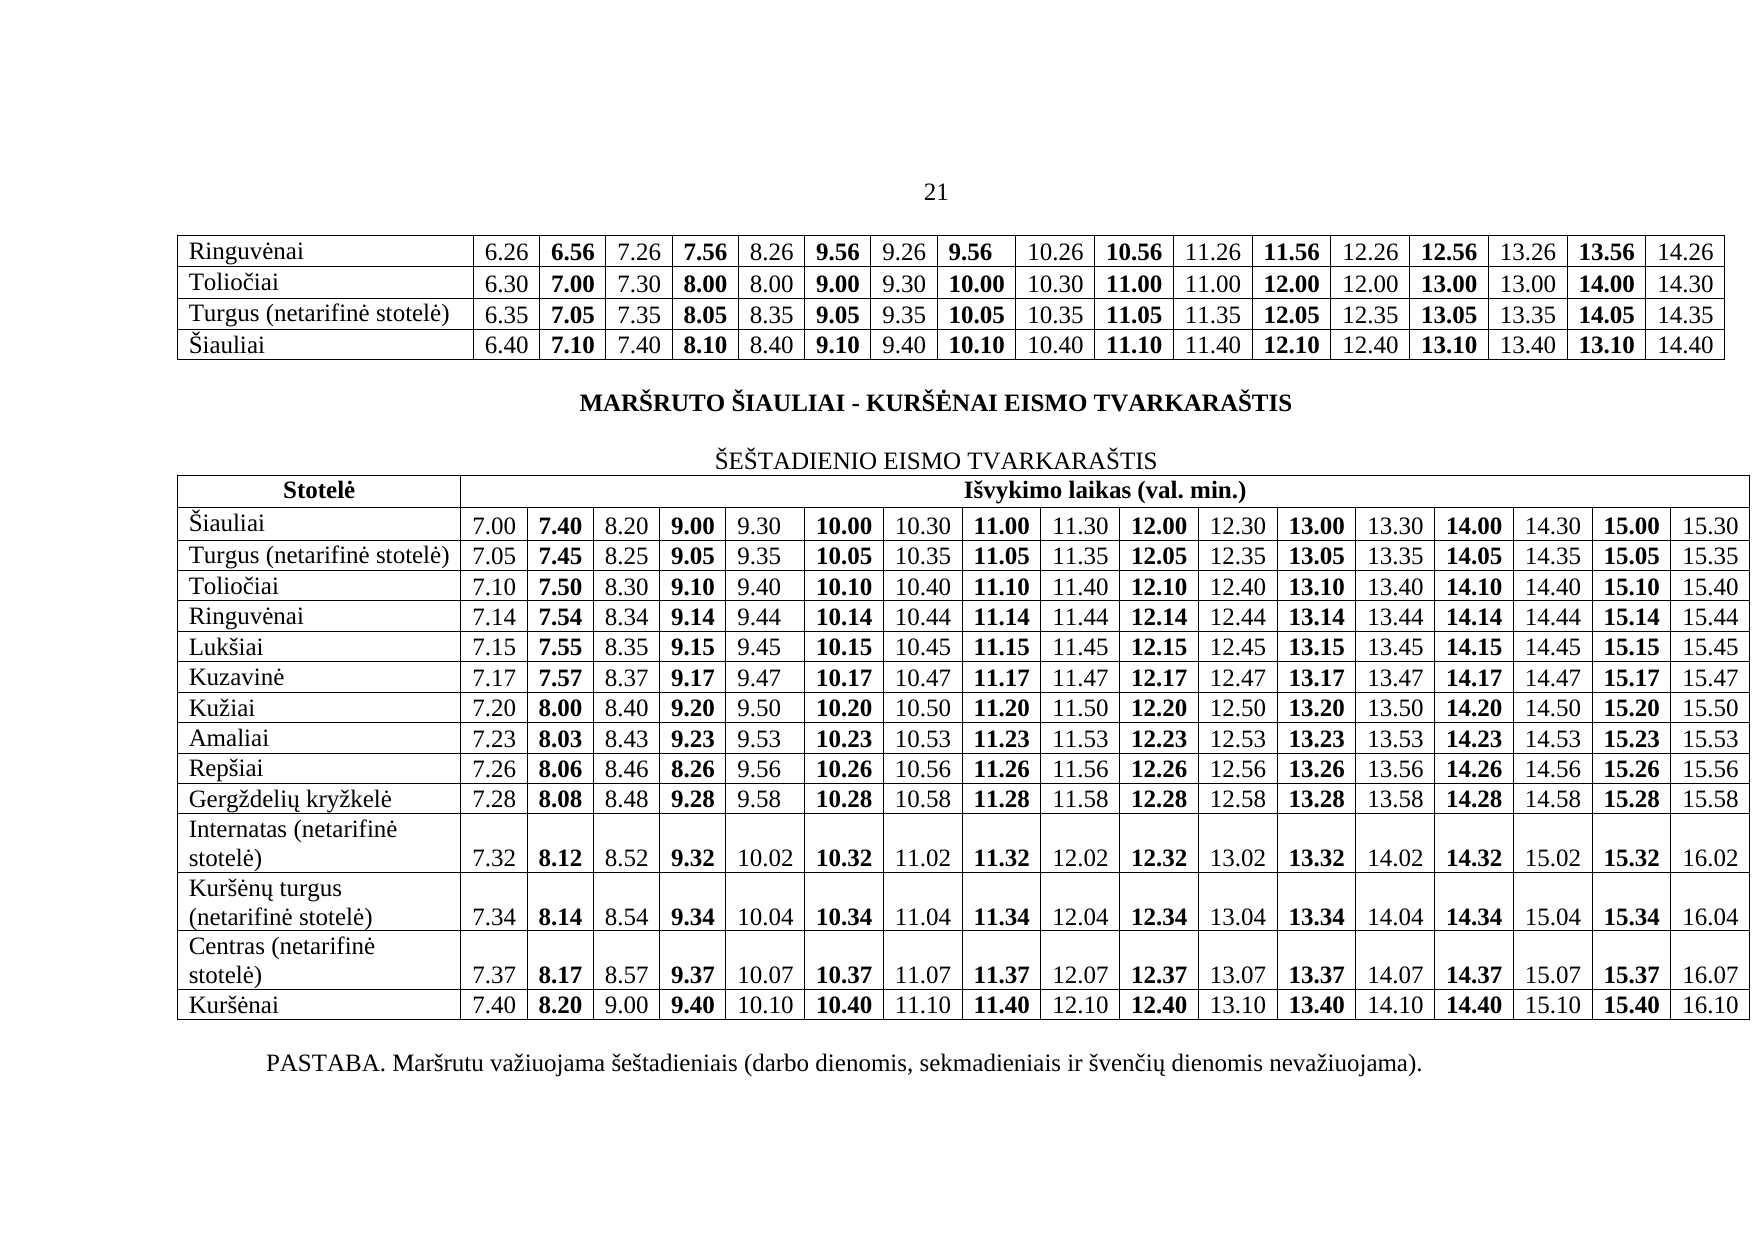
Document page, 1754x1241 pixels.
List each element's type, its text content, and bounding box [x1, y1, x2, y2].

table_cell 8.35 [594, 632, 659, 661]
table_cell 13.28 [1278, 784, 1355, 813]
table_cell 13.20 [1278, 693, 1355, 722]
table_cell 7.20 [461, 693, 527, 722]
table_cell 10.10 [805, 571, 883, 600]
table_cell 12.10 [1253, 330, 1330, 358]
table_cell 8.43 [594, 723, 659, 752]
table_cell 16.02 [1671, 814, 1749, 872]
table_cell 10.34 [805, 873, 883, 930]
table_cell 15.28 [1593, 784, 1670, 813]
table_cell 10.53 [884, 723, 962, 752]
table_cell 7.40 [528, 508, 593, 539]
table_cell 12.26 [1331, 236, 1409, 266]
table_cell 8.52 [594, 814, 659, 872]
table_cell 12.05 [1120, 541, 1198, 570]
table_cell 13.10 [1568, 330, 1645, 358]
table_cell 8.30 [594, 571, 659, 600]
table_cell 14.53 [1514, 723, 1592, 752]
table_cell 11.34 [963, 873, 1040, 930]
table_cell 11.10 [884, 990, 962, 1019]
table_cell 11.26 [1174, 236, 1252, 266]
table_cell 12.00 [1120, 508, 1198, 539]
table_cell 12.56 [1410, 236, 1488, 266]
table_cell 9.40 [726, 571, 804, 600]
table_cell 13.45 [1356, 632, 1434, 661]
table_cell 12.40 [1331, 330, 1409, 358]
table_cell 14.50 [1514, 693, 1592, 722]
table_cell 7.57 [528, 662, 593, 692]
table_cell 12.05 [1253, 299, 1330, 329]
table_cell 13.35 [1356, 541, 1434, 570]
table_cell 12.10 [1041, 990, 1119, 1019]
table_cell Kužiai [178, 693, 460, 722]
table_cell 7.55 [528, 632, 593, 661]
table_cell 13.56 [1568, 236, 1645, 266]
table_cell Gergždelių kryžkelė [178, 784, 460, 813]
table_cell 13.14 [1278, 601, 1355, 631]
table_cell 14.00 [1568, 267, 1645, 297]
table_cell 12.56 [1199, 754, 1277, 783]
table_cell 10.47 [884, 662, 962, 692]
table_cell 13.10 [1410, 330, 1488, 358]
table_cell 9.14 [660, 601, 725, 631]
table_cell 12.15 [1120, 632, 1198, 661]
table_cell 13.37 [1278, 931, 1355, 989]
table_cell 11.15 [963, 632, 1040, 661]
table_cell 13.10 [1278, 571, 1355, 600]
table_cell 15.35 [1671, 541, 1749, 570]
table_cell 10.05 [938, 299, 1015, 329]
table_cell Centras (netarifinė stotelė) [178, 931, 460, 989]
table_cell 9.40 [660, 990, 725, 1019]
table_cell 15.26 [1593, 754, 1670, 783]
table_cell 7.54 [528, 601, 593, 631]
table_cell 15.00 [1593, 508, 1670, 539]
table_cell 15.30 [1671, 508, 1749, 539]
table_cell 12.40 [1199, 571, 1277, 600]
table_cell 10.04 [726, 873, 804, 930]
table_cell 15.02 [1514, 814, 1592, 872]
table_cell 15.07 [1514, 931, 1592, 989]
table_cell 12.26 [1120, 754, 1198, 783]
table_cell 8.57 [594, 931, 659, 989]
table_cell 10.37 [805, 931, 883, 989]
table_cell 7.50 [528, 571, 593, 600]
table_cell 15.34 [1593, 873, 1670, 930]
table_cell 13.30 [1356, 508, 1434, 539]
table_cell 14.20 [1435, 693, 1513, 722]
table_cell 14.45 [1514, 632, 1592, 661]
table_cell 14.32 [1435, 814, 1513, 872]
table_cell 15.05 [1593, 541, 1670, 570]
table_cell 8.26 [660, 754, 725, 783]
table_cell 7.40 [606, 330, 672, 358]
table_cell 11.00 [963, 508, 1040, 539]
table_cell 12.02 [1041, 814, 1119, 872]
table_cell 14.02 [1356, 814, 1434, 872]
table_cell 16.07 [1671, 931, 1749, 989]
table_cell 9.00 [594, 990, 659, 1019]
table_cell 11.28 [963, 784, 1040, 813]
table_cell 9.56 [938, 236, 1015, 266]
table_cell 11.07 [884, 931, 962, 989]
table_cell 10.40 [1016, 330, 1094, 358]
table_cell 15.10 [1514, 990, 1592, 1019]
table_cell 9.44 [726, 601, 804, 631]
table_cell 6.35 [474, 299, 539, 329]
table_cell 16.04 [1671, 873, 1749, 930]
table_cell 9.26 [871, 236, 937, 266]
table_cell 7.35 [606, 299, 672, 329]
table_cell 14.10 [1435, 571, 1513, 600]
table_cell 15.40 [1671, 571, 1749, 600]
table_cell Turgus (netarifinė stotelė) [178, 541, 460, 570]
table_cell 7.10 [461, 571, 527, 600]
table_cell 15.53 [1671, 723, 1749, 752]
table_cell 13.04 [1199, 873, 1277, 930]
table_cell 11.56 [1041, 754, 1119, 783]
table_cell 11.00 [1174, 267, 1252, 297]
table_cell 9.32 [660, 814, 725, 872]
table_cell Turgus (netarifinė stotelė) [178, 299, 473, 329]
table_cell 8.48 [594, 784, 659, 813]
table_cell 12.17 [1120, 662, 1198, 692]
table_cell 14.10 [1356, 990, 1434, 1019]
table_cell 11.53 [1041, 723, 1119, 752]
table_cell 10.32 [805, 814, 883, 872]
table_cell 15.23 [1593, 723, 1670, 752]
table_cell 9.58 [726, 784, 804, 813]
table_cell 12.20 [1120, 693, 1198, 722]
table_cell 12.00 [1253, 267, 1330, 297]
table_cell 13.40 [1278, 990, 1355, 1019]
table_cell 15.58 [1671, 784, 1749, 813]
table_cell 12.07 [1041, 931, 1119, 989]
table_cell 8.00 [528, 693, 593, 722]
table_cell 11.05 [1095, 299, 1173, 329]
table_cell 11.00 [1095, 267, 1173, 297]
table_cell 12.00 [1331, 267, 1409, 297]
table_cell 9.00 [805, 267, 870, 297]
table_cell 14.40 [1646, 330, 1724, 358]
table_cell 13.00 [1489, 267, 1567, 297]
table_cell 9.10 [805, 330, 870, 358]
table_cell 13.02 [1199, 814, 1277, 872]
table_cell 12.35 [1331, 299, 1409, 329]
table_cell 10.45 [884, 632, 962, 661]
table_cell 14.05 [1435, 541, 1513, 570]
table_cell 9.47 [726, 662, 804, 692]
table_cell 10.00 [805, 508, 883, 539]
table_cell Internatas (netarifinė stotelė) [178, 814, 460, 872]
table_cell 13.05 [1410, 299, 1488, 329]
table_cell 14.17 [1435, 662, 1513, 692]
table_cell 10.23 [805, 723, 883, 752]
table_cell 9.17 [660, 662, 725, 692]
table_cell 12.34 [1120, 873, 1198, 930]
table_cell Šiauliai [178, 330, 473, 358]
table_cell 12.47 [1199, 662, 1277, 692]
table_cell 10.10 [726, 990, 804, 1019]
table_cell Toliočiai [178, 571, 460, 600]
table_cell 7.26 [606, 236, 672, 266]
table_cell 8.03 [528, 723, 593, 752]
table_cell 7.14 [461, 601, 527, 631]
table_cell 8.26 [739, 236, 804, 266]
table_cell 11.23 [963, 723, 1040, 752]
table_cell 14.15 [1435, 632, 1513, 661]
table_cell 12.44 [1199, 601, 1277, 631]
table_cell 15.50 [1671, 693, 1749, 722]
table_cell 12.28 [1120, 784, 1198, 813]
table_cell 11.37 [963, 931, 1040, 989]
table_cell 13.32 [1278, 814, 1355, 872]
table_cell 11.35 [1041, 541, 1119, 570]
table_cell 8.00 [673, 267, 738, 297]
table_cell 6.26 [474, 236, 539, 266]
table_cell 10.40 [805, 990, 883, 1019]
table_cell 10.26 [805, 754, 883, 783]
table_cell 7.32 [461, 814, 527, 872]
table_cell 13.15 [1278, 632, 1355, 661]
table_cell 13.26 [1278, 754, 1355, 783]
table_header Stotelė [178, 476, 460, 507]
table_cell 9.30 [871, 267, 937, 297]
table_cell 7.26 [461, 754, 527, 783]
table_cell 15.15 [1593, 632, 1670, 661]
table_cell 12.58 [1199, 784, 1277, 813]
table_cell 11.58 [1041, 784, 1119, 813]
table_cell 10.56 [1095, 236, 1173, 266]
table_cell 14.30 [1646, 267, 1724, 297]
table_cell 8.06 [528, 754, 593, 783]
table_cell Lukšiai [178, 632, 460, 661]
table_cell 11.02 [884, 814, 962, 872]
table_cell 14.23 [1435, 723, 1513, 752]
table_cell 10.56 [884, 754, 962, 783]
table_cell 14.35 [1514, 541, 1592, 570]
table_cell 7.37 [461, 931, 527, 989]
table_cell 9.37 [660, 931, 725, 989]
table_cell 8.25 [594, 541, 659, 570]
table_cell 8.12 [528, 814, 593, 872]
table_cell 13.23 [1278, 723, 1355, 752]
table_cell 7.10 [540, 330, 605, 358]
table_cell 16.10 [1671, 990, 1749, 1019]
table_cell 11.35 [1174, 299, 1252, 329]
table_cell 8.35 [739, 299, 804, 329]
table_cell 7.15 [461, 632, 527, 661]
table_cell Toliočiai [178, 267, 473, 297]
table_cell 8.46 [594, 754, 659, 783]
table_cell 8.17 [528, 931, 593, 989]
table_cell 12.37 [1120, 931, 1198, 989]
table_cell 12.30 [1199, 508, 1277, 539]
table_cell Repšiai [178, 754, 460, 783]
table_cell 10.40 [884, 571, 962, 600]
table_cell 7.05 [461, 541, 527, 570]
table_cell 6.56 [540, 236, 605, 266]
table_cell 9.05 [660, 541, 725, 570]
table_cell 10.44 [884, 601, 962, 631]
table_cell 9.23 [660, 723, 725, 752]
table_cell 15.32 [1593, 814, 1670, 872]
table_cell 8.14 [528, 873, 593, 930]
table_cell 11.10 [1095, 330, 1173, 358]
table_cell 15.45 [1671, 632, 1749, 661]
text ŠEŠTADIENIO EISMO TVARKARAŠTIS [177, 446, 1695, 474]
table_cell 11.05 [963, 541, 1040, 570]
table_cell 13.56 [1356, 754, 1434, 783]
table_cell Ringuvėnai [178, 236, 473, 266]
table_cell 15.10 [1593, 571, 1670, 600]
table_cell 9.00 [660, 508, 725, 539]
text PASTABA. Maršrutu važiuojama šeštadieniais (darbo dienomis, sekmadieniais ir švenčių dienomis nevažiuojama). [177, 1048, 1695, 1077]
table_cell 11.14 [963, 601, 1040, 631]
table_cell 8.05 [673, 299, 738, 329]
table_cell 8.40 [739, 330, 804, 358]
table_cell 12.53 [1199, 723, 1277, 752]
table_cell 10.10 [938, 330, 1015, 358]
table_cell Kuršėnų turgus (netarifinė stotelė) [178, 873, 460, 930]
table_cell 11.04 [884, 873, 962, 930]
table_cell 15.44 [1671, 601, 1749, 631]
table_cell 15.17 [1593, 662, 1670, 692]
table_cell 13.44 [1356, 601, 1434, 631]
table_cell 14.56 [1514, 754, 1592, 783]
table_cell 13.40 [1489, 330, 1567, 358]
table_cell 14.40 [1514, 571, 1592, 600]
table_cell 9.34 [660, 873, 725, 930]
table_cell 14.28 [1435, 784, 1513, 813]
table_cell 13.00 [1410, 267, 1488, 297]
table_cell 9.35 [726, 541, 804, 570]
table_cell 13.35 [1489, 299, 1567, 329]
table_cell 13.26 [1489, 236, 1567, 266]
table_cell 10.50 [884, 693, 962, 722]
table_cell 8.34 [594, 601, 659, 631]
table_cell 11.45 [1041, 632, 1119, 661]
table_cell 6.40 [474, 330, 539, 358]
table_cell 11.47 [1041, 662, 1119, 692]
table_cell Kuršėnai [178, 990, 460, 1019]
table_cell 13.05 [1278, 541, 1355, 570]
table_cell 14.30 [1514, 508, 1592, 539]
table_cell 9.40 [871, 330, 937, 358]
table_cell 14.00 [1435, 508, 1513, 539]
table_cell 8.10 [673, 330, 738, 358]
table_cell 12.35 [1199, 541, 1277, 570]
table_cell 9.56 [726, 754, 804, 783]
table_cell 13.10 [1199, 990, 1277, 1019]
table_cell 10.30 [1016, 267, 1094, 297]
table_cell 10.02 [726, 814, 804, 872]
table_cell 11.56 [1253, 236, 1330, 266]
table_cell 12.04 [1041, 873, 1119, 930]
table_cell 11.20 [963, 693, 1040, 722]
table_cell 13.58 [1356, 784, 1434, 813]
table_cell 13.00 [1278, 508, 1355, 539]
table_cell 9.30 [726, 508, 804, 539]
table_cell 10.26 [1016, 236, 1094, 266]
table_cell 9.05 [805, 299, 870, 329]
table_cell 7.45 [528, 541, 593, 570]
table_cell 13.47 [1356, 662, 1434, 692]
table_cell 9.28 [660, 784, 725, 813]
table_cell 14.34 [1435, 873, 1513, 930]
table_cell 13.40 [1356, 571, 1434, 600]
table_cell 13.50 [1356, 693, 1434, 722]
table_cell 7.17 [461, 662, 527, 692]
table_cell 10.17 [805, 662, 883, 692]
table_cell 14.58 [1514, 784, 1592, 813]
table_cell 10.07 [726, 931, 804, 989]
table_cell 11.17 [963, 662, 1040, 692]
table_cell 7.23 [461, 723, 527, 752]
table_cell 9.35 [871, 299, 937, 329]
table_cell 7.05 [540, 299, 605, 329]
table_cell 14.40 [1435, 990, 1513, 1019]
table_cell 12.14 [1120, 601, 1198, 631]
table_cell 7.30 [606, 267, 672, 297]
table_cell 7.34 [461, 873, 527, 930]
table_cell 12.32 [1120, 814, 1198, 872]
table_cell 11.10 [963, 571, 1040, 600]
table_cell 15.04 [1514, 873, 1592, 930]
table_cell 15.47 [1671, 662, 1749, 692]
table_cell 15.14 [1593, 601, 1670, 631]
table_cell 15.56 [1671, 754, 1749, 783]
table_cell Kuzavinė [178, 662, 460, 692]
table_cell 10.14 [805, 601, 883, 631]
table_cell 10.58 [884, 784, 962, 813]
table_cell 10.35 [884, 541, 962, 570]
table_cell 7.00 [540, 267, 605, 297]
table_cell 9.56 [805, 236, 870, 266]
table_cell 11.40 [1174, 330, 1252, 358]
table_cell 11.26 [963, 754, 1040, 783]
table_cell Amaliai [178, 723, 460, 752]
table_cell 14.14 [1435, 601, 1513, 631]
table_cell 9.50 [726, 693, 804, 722]
table_cell 14.04 [1356, 873, 1434, 930]
table_cell 10.20 [805, 693, 883, 722]
table_cell 14.26 [1646, 236, 1724, 266]
table_cell 14.35 [1646, 299, 1724, 329]
table_cell 8.37 [594, 662, 659, 692]
table_cell 9.15 [660, 632, 725, 661]
table_cell 11.32 [963, 814, 1040, 872]
table_cell 9.53 [726, 723, 804, 752]
table_cell 10.35 [1016, 299, 1094, 329]
table_cell 11.44 [1041, 601, 1119, 631]
table_cell 8.20 [528, 990, 593, 1019]
table_cell 12.40 [1120, 990, 1198, 1019]
table_cell 8.20 [594, 508, 659, 539]
table_header Išvykimo laikas (val. min.) [461, 476, 1749, 507]
table_cell 14.07 [1356, 931, 1434, 989]
table_cell 9.20 [660, 693, 725, 722]
table_cell 10.15 [805, 632, 883, 661]
table_cell 11.40 [963, 990, 1040, 1019]
table_cell 14.37 [1435, 931, 1513, 989]
table_cell 13.34 [1278, 873, 1355, 930]
table_cell 6.30 [474, 267, 539, 297]
table_cell 15.40 [1593, 990, 1670, 1019]
table_cell 12.10 [1120, 571, 1198, 600]
table_cell 10.00 [938, 267, 1015, 297]
table_cell 15.37 [1593, 931, 1670, 989]
table_cell 11.50 [1041, 693, 1119, 722]
table_cell 10.28 [805, 784, 883, 813]
table_cell 7.40 [461, 990, 527, 1019]
table_cell 8.00 [739, 267, 804, 297]
table_cell 11.40 [1041, 571, 1119, 600]
table_cell 7.00 [461, 508, 527, 539]
table_cell 8.08 [528, 784, 593, 813]
table_cell 14.05 [1568, 299, 1645, 329]
table_cell Ringuvėnai [178, 601, 460, 631]
table_cell 7.56 [673, 236, 738, 266]
table_cell 11.30 [1041, 508, 1119, 539]
table_cell 8.54 [594, 873, 659, 930]
table_cell 14.44 [1514, 601, 1592, 631]
table_cell 9.45 [726, 632, 804, 661]
text MARŠRUTO ŠIAULIAI - KURŠĖNAI EISMO TVARKARAŠTIS [177, 388, 1695, 417]
table_cell 7.28 [461, 784, 527, 813]
table_cell 8.40 [594, 693, 659, 722]
table_cell 13.07 [1199, 931, 1277, 989]
table_cell Šiauliai [178, 508, 460, 539]
table_cell 14.47 [1514, 662, 1592, 692]
table_cell 13.17 [1278, 662, 1355, 692]
table_cell 15.20 [1593, 693, 1670, 722]
table_cell 12.23 [1120, 723, 1198, 752]
table_cell 12.45 [1199, 632, 1277, 661]
table_cell 10.05 [805, 541, 883, 570]
table_cell 14.26 [1435, 754, 1513, 783]
table_cell 10.30 [884, 508, 962, 539]
table_cell 13.53 [1356, 723, 1434, 752]
table_cell 12.50 [1199, 693, 1277, 722]
table_cell 9.10 [660, 571, 725, 600]
